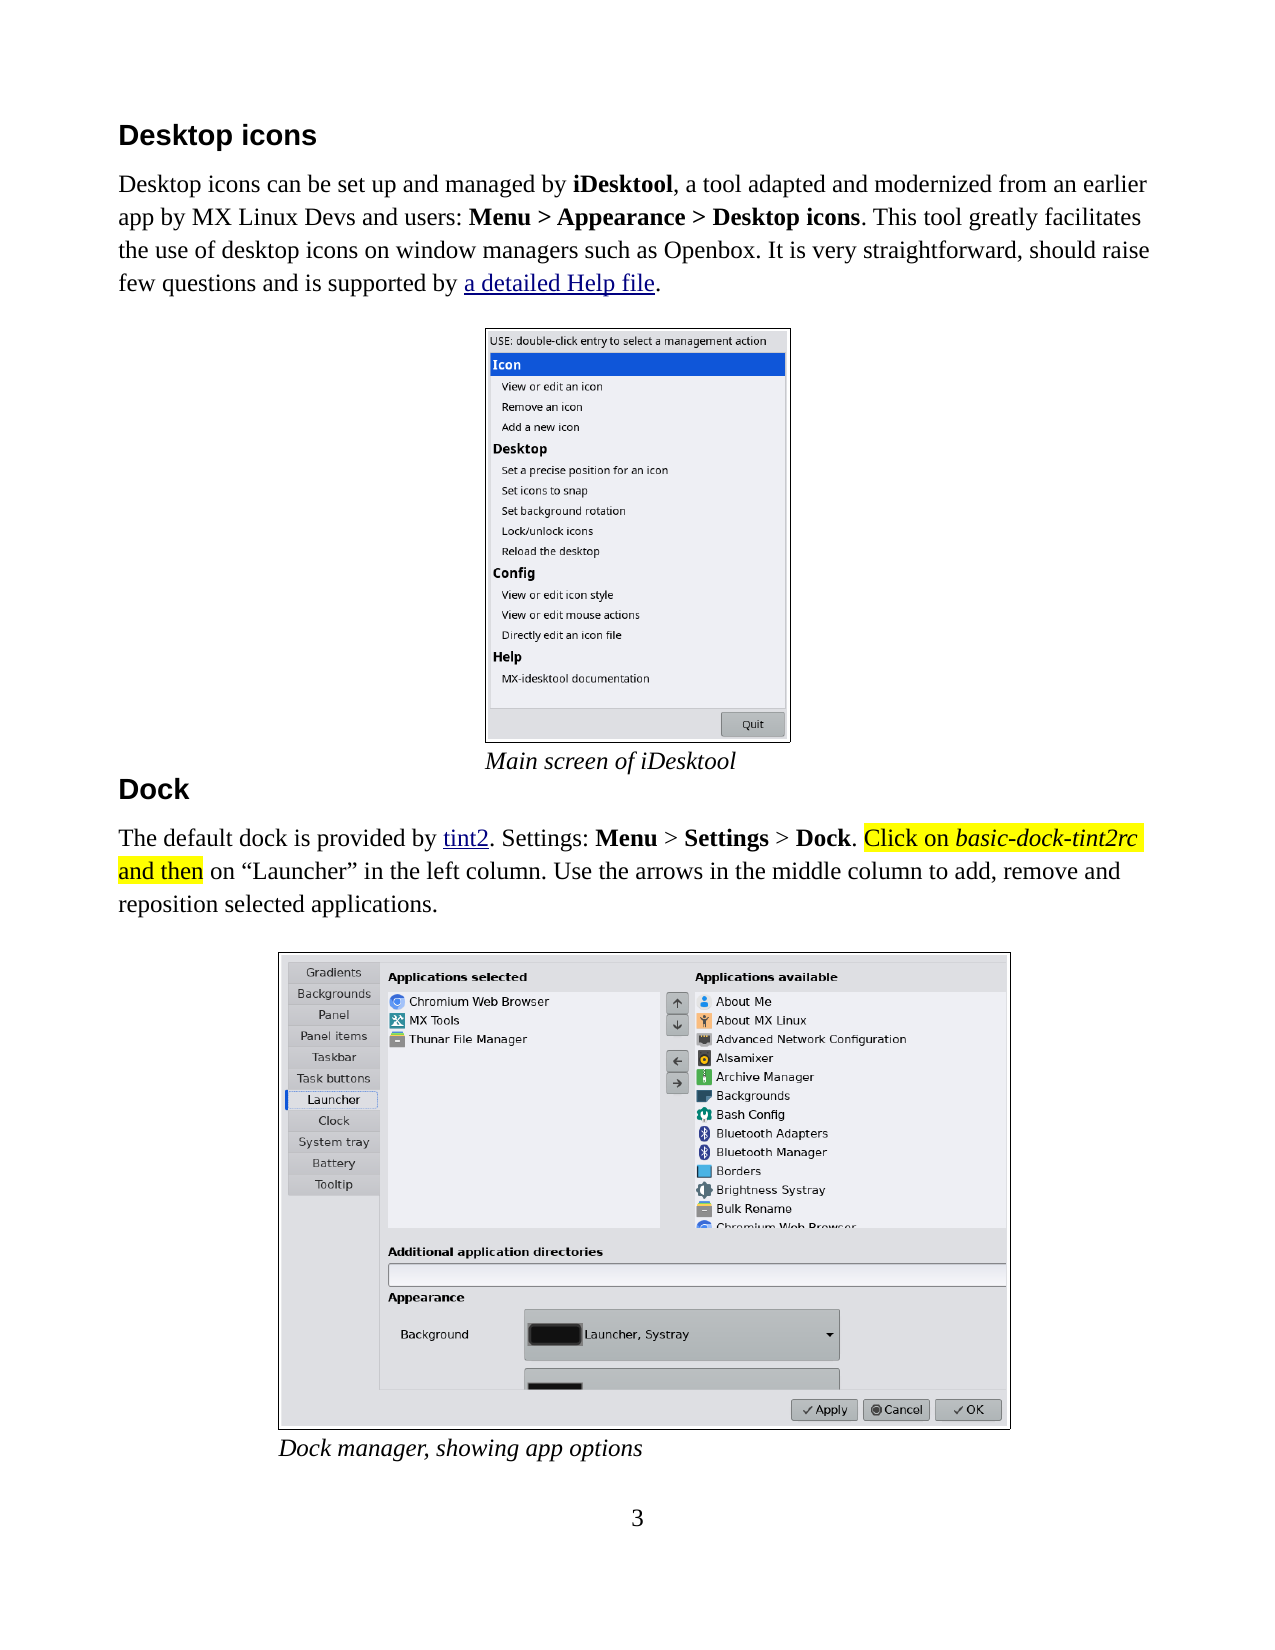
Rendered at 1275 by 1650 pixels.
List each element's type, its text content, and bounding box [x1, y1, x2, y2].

subtitle Dock [118, 772, 1157, 805]
text Desktop icons can be set up and managed by iDesktool, a tool adapted and modernized from an earlier app by MX Linux Devs and users: Menu > Appearance > Desktop icons. This tool greatly facilitates the use of desktop icons on window managers such as Openbox. It is very straightforward, should raise few questions and is supported by a detailed Help file. [118, 169, 1157, 297]
picture [488, 331, 787, 739]
text The default dock is provided by tint2. Settings: Menu > Settings > Dock. Click on basic-dock-tint2rc and then on “Launcher” in the left column. Use the arrows in the middle column to add, remove and reposition selected applications. [118, 823, 1157, 918]
text [279, 953, 1010, 1429]
subtitle Desktop icons [118, 118, 1157, 152]
text [486, 329, 790, 742]
text Main screen of iDesktool [485, 743, 790, 775]
text Dock manager, showing app options [278, 1430, 1010, 1462]
picture [281, 955, 1007, 1426]
